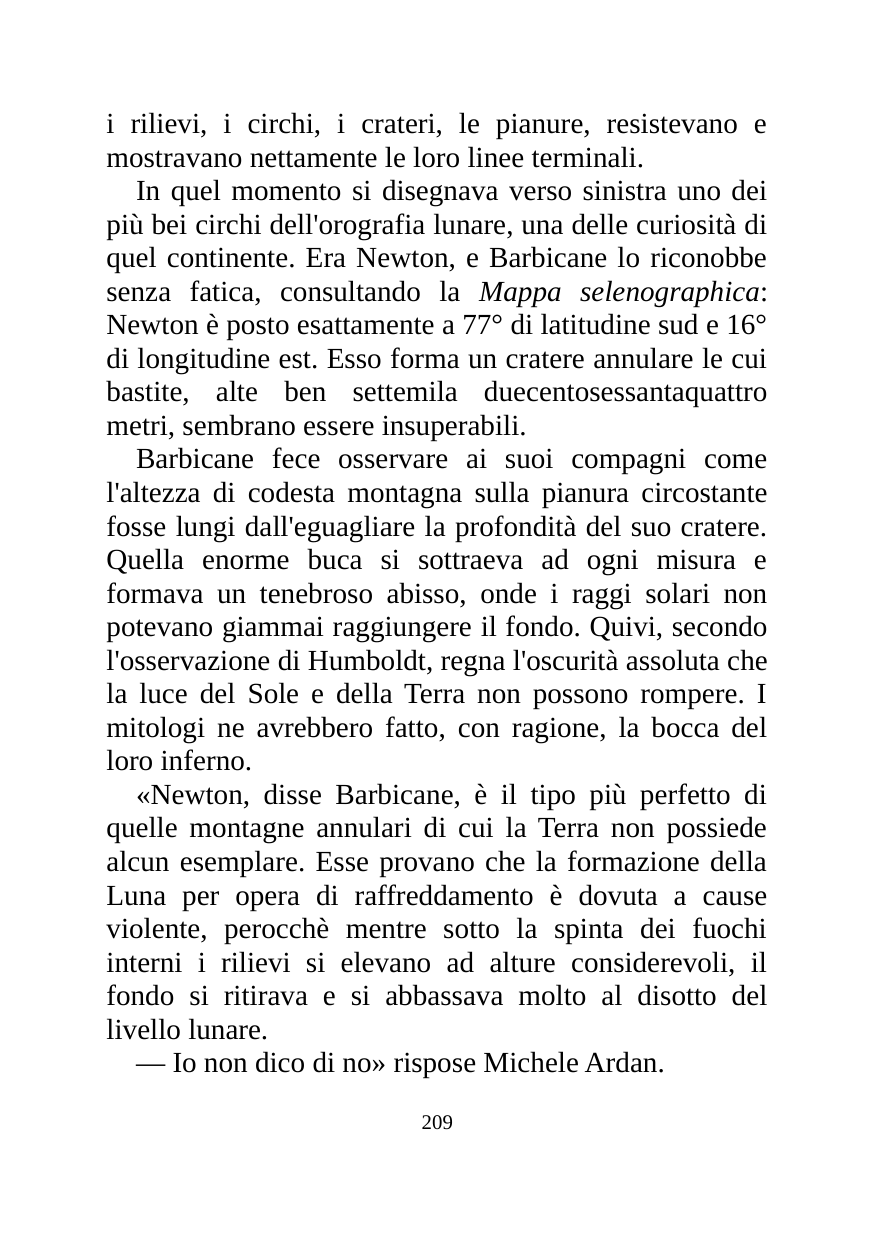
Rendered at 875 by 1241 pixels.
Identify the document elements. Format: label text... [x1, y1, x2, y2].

text Barbicane fece osservare ai suoi compagni come l'altezza di codesta montagna sulla pianura circostante fosse lungi dall'eguagliare la profondità del suo cratere. Quella enorme buca si sottraeva ad ogni misura e formava un tenebroso abisso, onde i raggi solari non potevano giammai raggiungere il fondo. Quivi, secondo l'osservazione di Humboldt, regna l'oscurità assoluta che la luce del Sole e della Terra non possono rompere. I mitologi ne avrebbero fatto, con ragione, la bocca del loro inferno. [106, 442, 768, 777]
text In quel momento si disegnava verso sinistra uno dei più bei circhi dell'orografia lunare, una delle curiosità di quel continente. Era Newton, e Barbicane lo riconobbe senza fatica, consultando la Mappa selenographica: Newton è posto esattamente a 77° di latitudine sud e 16° di longitudine est. Esso forma un cratere annulare le cui bastite, alte ben settemila duecentosessantaquattro metri, sembrano essere insuperabili. [106, 173, 768, 442]
text — Io non dico di no» rispose Michele Ardan. [106, 1045, 768, 1079]
text i rilievi, i circhi, i crateri, le pianure, resistevano e mostravano nettamente le loro linee terminali. [106, 106, 768, 173]
text «Newton, disse Barbicane, è il tipo più perfetto di quelle montagne annulari di cui la Terra non possiede alcun esemplare. Esse provano che la formazione della Luna per opera di raffreddamento è dovuta a cause violente, perocchè mentre sotto la spinta dei fuochi interni i rilievi si elevano ad alture considerevoli, il fondo si ritirava e si abbassava molto al disotto del livello lunare. [106, 777, 768, 1045]
